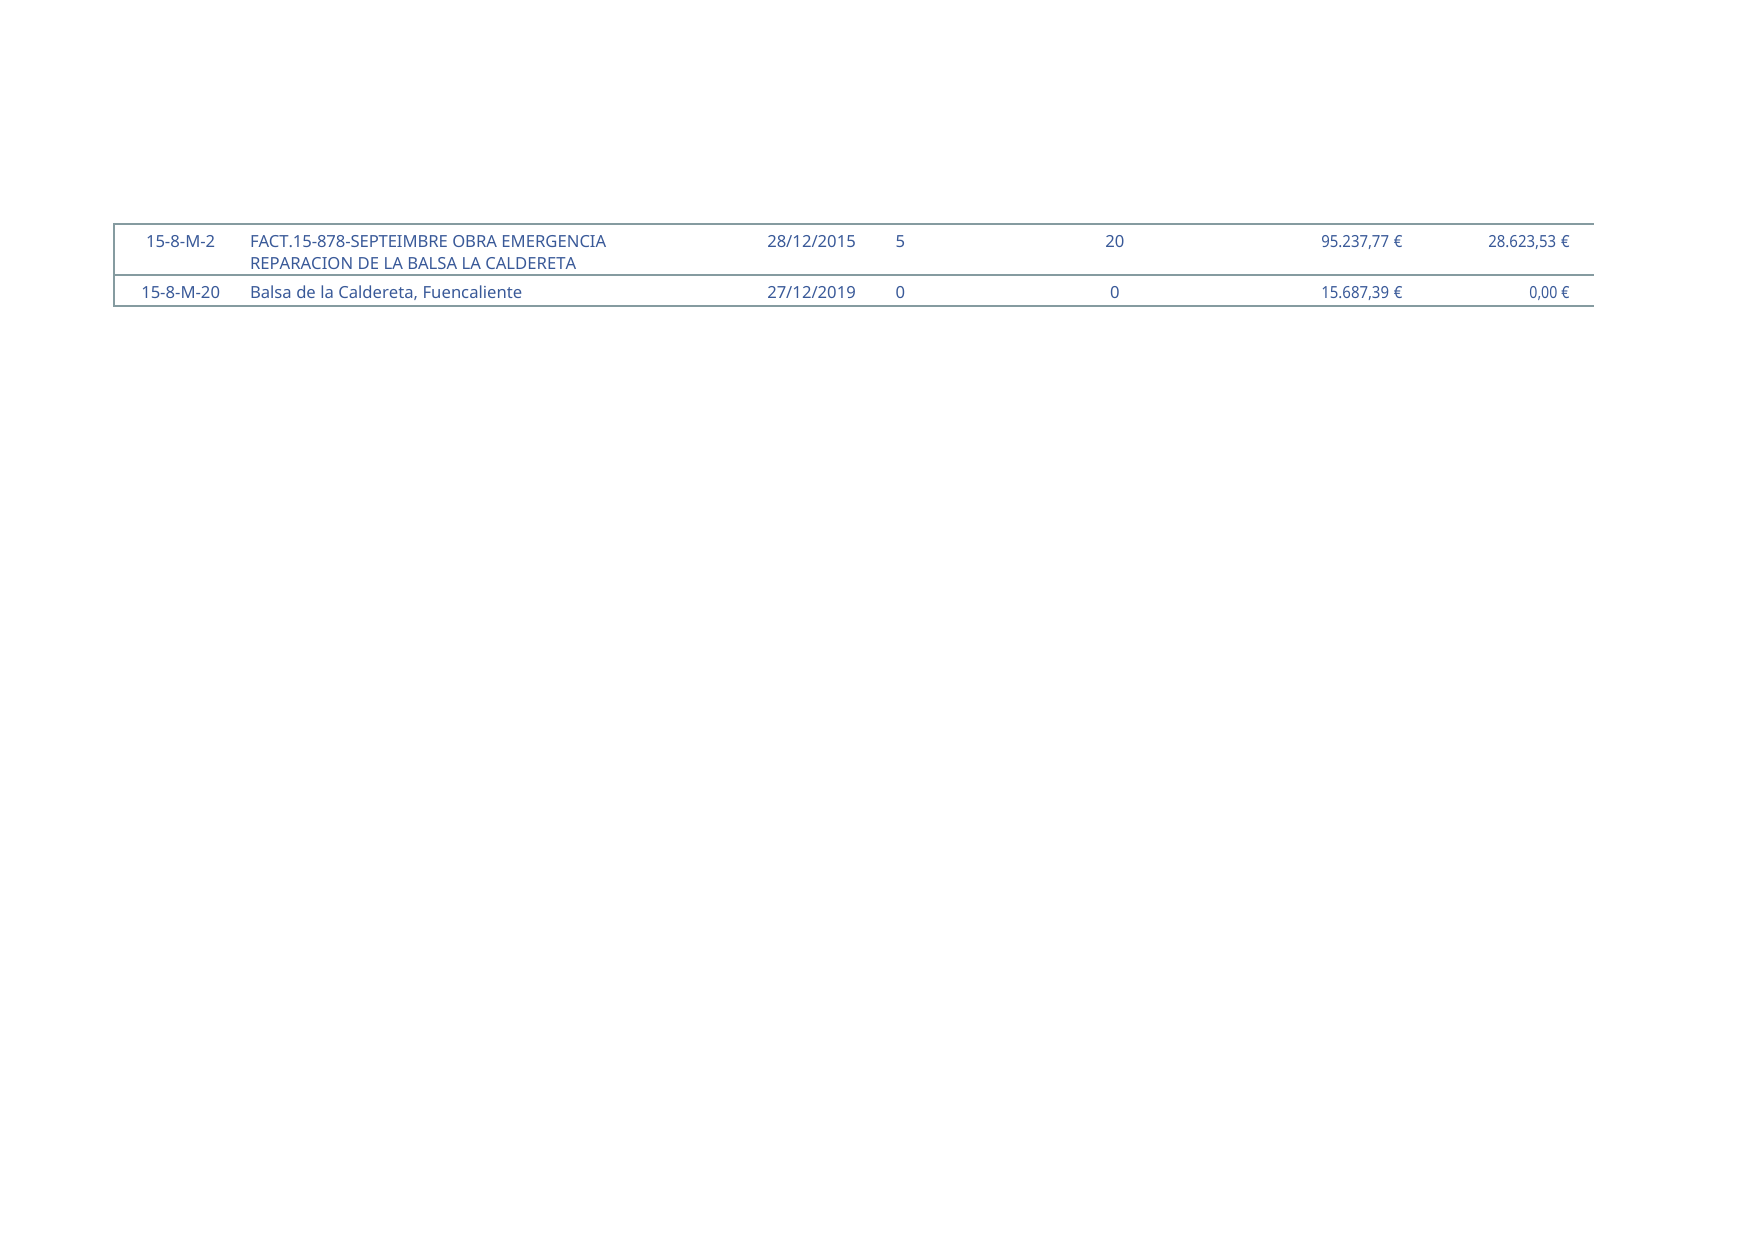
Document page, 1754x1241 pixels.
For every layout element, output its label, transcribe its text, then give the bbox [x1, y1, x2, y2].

table_cell 0 [1039, 276, 1224, 305]
table_cell 20 [1039, 225, 1224, 274]
table_cell Balsa de la Caldereta, Fuencaliente [235, 276, 746, 305]
table_cell FACT.15-878-SEPTEIMBRE OBRA EMERGENCIA REPARACION DE LA BALSA LA CALDERETA [235, 225, 746, 274]
table_cell 0 [876, 276, 1039, 305]
table_cell 5 [876, 225, 1039, 274]
table_cell 15-8-M-20 [115, 276, 235, 305]
table_cell 15-8-M-2 [115, 225, 235, 274]
table_cell 28.623,53 € [1455, 225, 1594, 274]
table_cell 27/12/2019 [746, 276, 876, 305]
table_cell 28/12/2015 [746, 225, 876, 274]
table_cell 0,00 € [1455, 276, 1594, 305]
table_cell 95.237,77 € [1224, 225, 1455, 274]
table_cell 15.687,39 € [1224, 276, 1455, 305]
